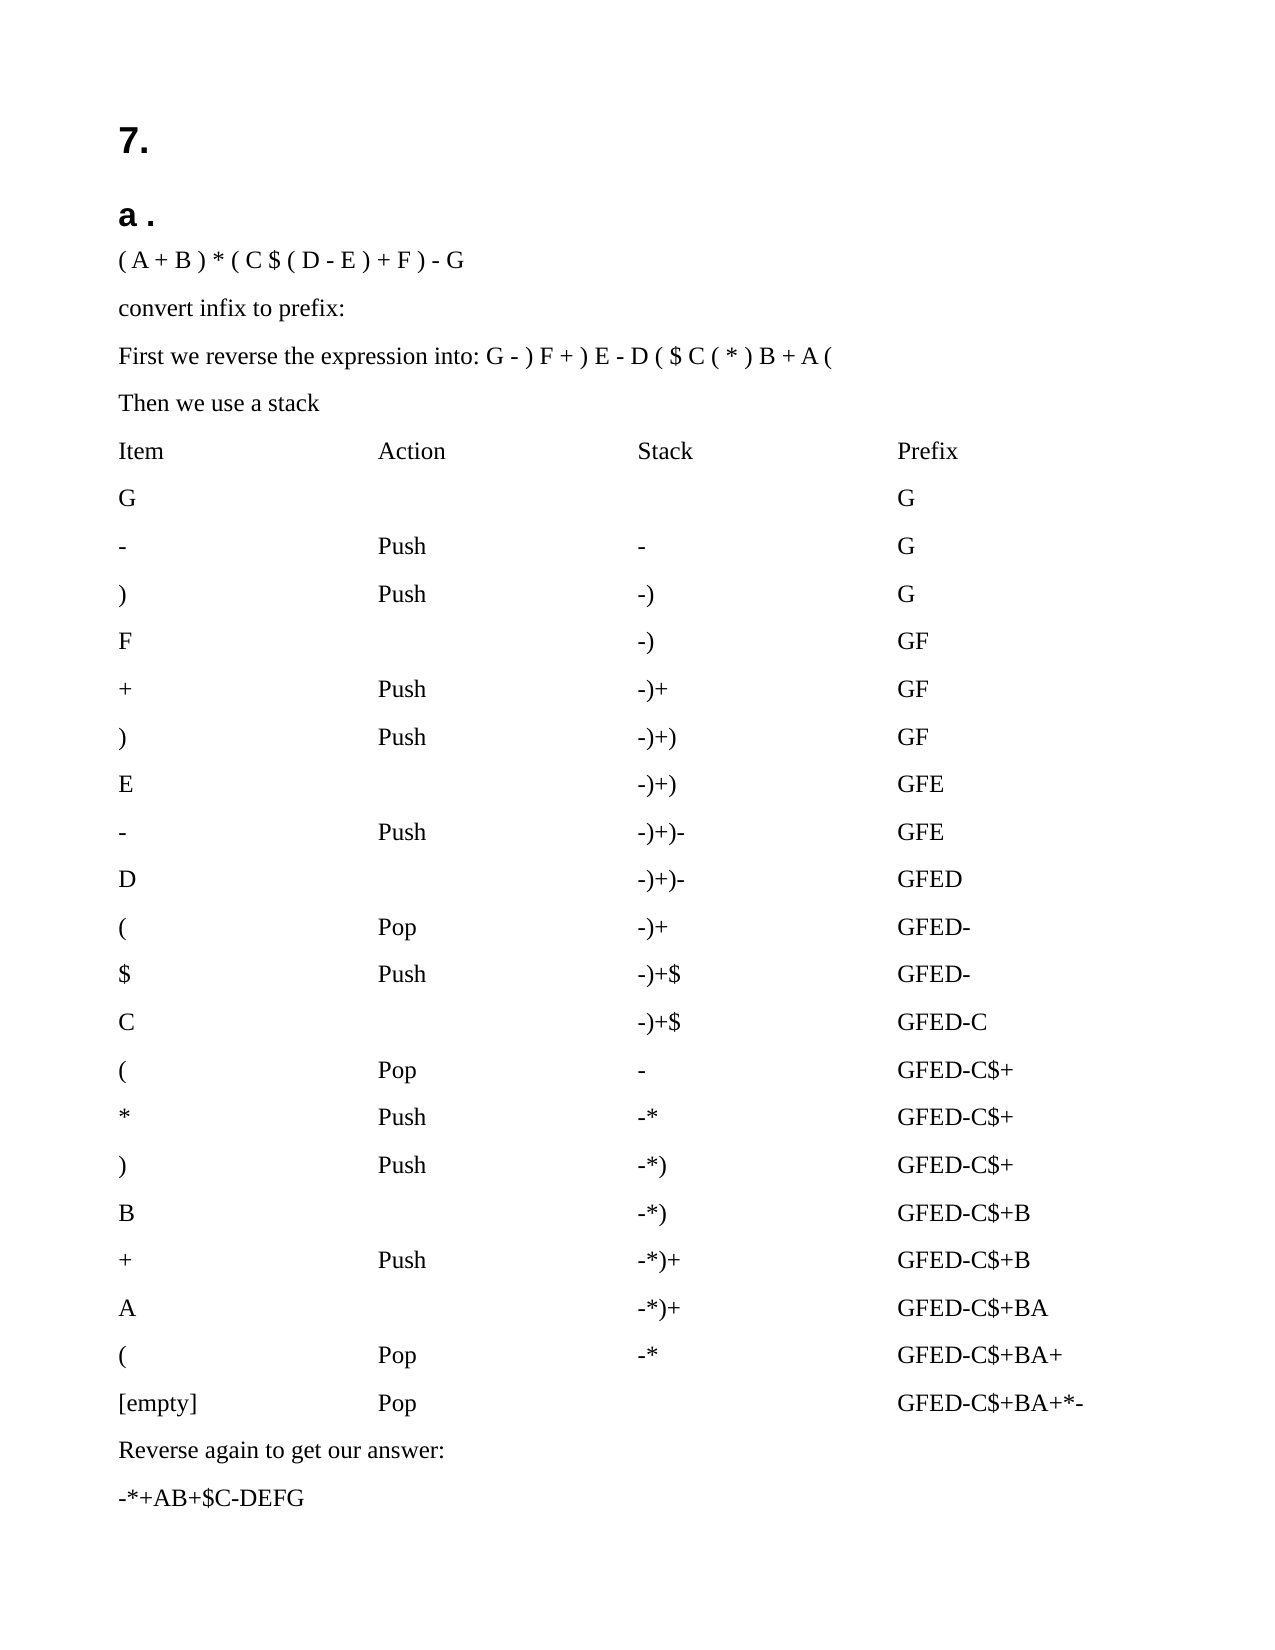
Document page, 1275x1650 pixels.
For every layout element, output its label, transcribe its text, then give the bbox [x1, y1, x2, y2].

text Then we use a stack [118, 388, 1157, 417]
table_cell - [638, 531, 897, 579]
table_cell F [118, 626, 378, 674]
table_cell [638, 484, 897, 531]
table_cell -*)+ [638, 1293, 897, 1340]
table_cell -)+) [638, 769, 897, 817]
table_cell GFED-C$+BA [897, 1293, 1157, 1340]
table_header Item [118, 436, 378, 483]
table_cell GF [897, 722, 1157, 769]
table_cell [378, 1198, 637, 1245]
text First we reverse the expression into: G - ) F + ) E - D ( $ C ( * ) B + A ( [118, 341, 1157, 369]
table_cell Pop [378, 1340, 637, 1388]
table_cell - [118, 817, 378, 864]
table_cell GFE [897, 817, 1157, 864]
table_cell Push [378, 1150, 637, 1198]
table_cell Push [378, 722, 637, 769]
table_cell -)+)- [638, 817, 897, 864]
table_cell ( [118, 1055, 378, 1102]
table_cell -)+) [638, 722, 897, 769]
text convert infix to prefix: [118, 293, 1157, 322]
table_cell Push [378, 674, 637, 722]
table_cell GFED- [897, 912, 1157, 959]
table_cell [378, 769, 637, 817]
subtitle a . [118, 194, 1157, 233]
table_cell -)+$ [638, 960, 897, 1007]
table_cell -* [638, 1340, 897, 1388]
table_cell [638, 1388, 897, 1436]
table_cell $ [118, 960, 378, 1007]
table_cell Push [378, 817, 637, 864]
table_cell Push [378, 960, 637, 1007]
table_cell GFED-C$+BA+ [897, 1340, 1157, 1388]
table_cell -* [638, 1103, 897, 1150]
table_cell [378, 864, 637, 912]
table_header Stack [638, 436, 897, 483]
table_cell -) [638, 579, 897, 626]
subtitle 7. [118, 118, 1157, 161]
table_cell + [118, 674, 378, 722]
table_cell Push [378, 531, 637, 579]
table_cell -*)+ [638, 1245, 897, 1293]
table_cell - [118, 531, 378, 579]
table_cell GFED-C$+ [897, 1103, 1157, 1150]
table_header Prefix [897, 436, 1157, 483]
table_cell GFED [897, 864, 1157, 912]
table_header Action [378, 436, 637, 483]
table_cell [378, 626, 637, 674]
table_cell A [118, 1293, 378, 1340]
table_cell C [118, 1007, 378, 1055]
table_cell GFED-C$+B [897, 1245, 1157, 1293]
table_cell * [118, 1103, 378, 1150]
table_cell Push [378, 579, 637, 626]
table_cell [378, 1007, 637, 1055]
text Reverse again to get our answer: [118, 1436, 1157, 1464]
table_cell GFED-C$+BA+*- [897, 1388, 1157, 1436]
table_cell -)+ [638, 674, 897, 722]
text -*+AB+$C-DEFG [118, 1483, 1157, 1512]
table_cell ( [118, 1340, 378, 1388]
table_cell - [638, 1055, 897, 1102]
table_cell Pop [378, 1055, 637, 1102]
table_cell G [118, 484, 378, 531]
table_cell -*) [638, 1198, 897, 1245]
table_cell ) [118, 579, 378, 626]
table_cell GFED-C$+B [897, 1198, 1157, 1245]
table_cell D [118, 864, 378, 912]
table_cell -)+)- [638, 864, 897, 912]
table_cell Pop [378, 1388, 637, 1436]
table_cell B [118, 1198, 378, 1245]
table_cell -) [638, 626, 897, 674]
table_cell GF [897, 674, 1157, 722]
table_cell E [118, 769, 378, 817]
table_cell ( [118, 912, 378, 959]
table_cell Pop [378, 912, 637, 959]
table_cell GF [897, 626, 1157, 674]
table_cell [378, 1293, 637, 1340]
table_cell GFED-C$+ [897, 1055, 1157, 1102]
table_cell + [118, 1245, 378, 1293]
table_cell G [897, 484, 1157, 531]
table_cell GFED-C [897, 1007, 1157, 1055]
table_cell ) [118, 1150, 378, 1198]
table_cell Push [378, 1245, 637, 1293]
table_cell G [897, 531, 1157, 579]
table_cell -)+$ [638, 1007, 897, 1055]
table_cell G [897, 579, 1157, 626]
table_cell -)+ [638, 912, 897, 959]
table_cell [378, 484, 637, 531]
table_cell ) [118, 722, 378, 769]
text ( A + B ) * ( C $ ( D - E ) + F ) - G [118, 246, 1157, 274]
table_cell GFE [897, 769, 1157, 817]
table_cell GFED- [897, 960, 1157, 1007]
table_cell -*) [638, 1150, 897, 1198]
table_cell Push [378, 1103, 637, 1150]
table_cell GFED-C$+ [897, 1150, 1157, 1198]
table_cell [empty] [118, 1388, 378, 1436]
